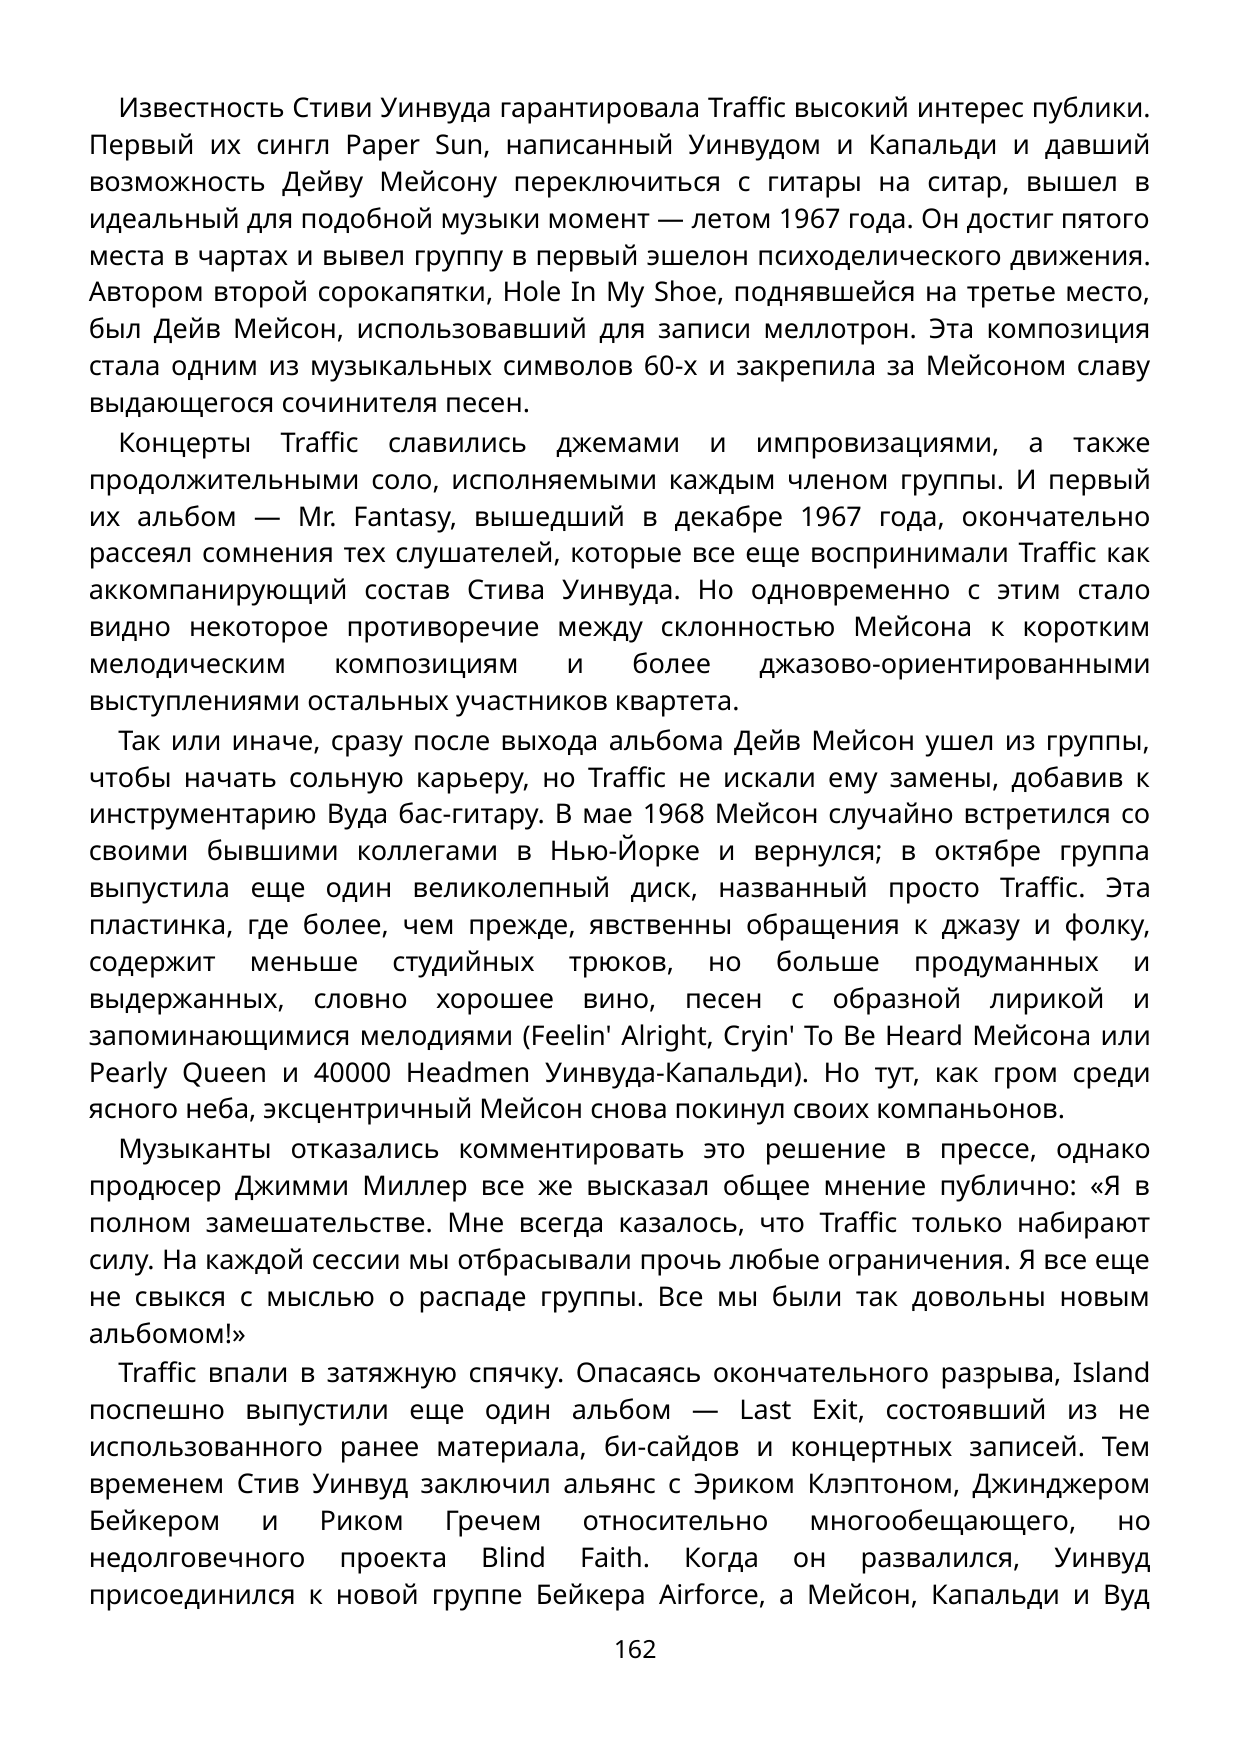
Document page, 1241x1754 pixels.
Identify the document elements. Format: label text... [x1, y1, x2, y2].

text Известность Стиви Уинвуда гарантировала Traffic высокий интерес публики. Первый их сингл Paper Sun, написанный Уинвудом и Капальди и давший возможность Дейву Мейсону переключиться с гитары на ситар, вышел в идеальный для подобной музыки момент — летом 1967 года. Он достиг пятого места в чартах и вывел группу в первый эшелон психоделического движения. Автором второй сорокапятки, Hole In My Shoe, поднявшейся на третье место, был Дейв Мейсон, использовавший для записи меллотрон. Эта композиция стала одним из музыкальных символов 60-х и закрепила за Мейсоном славу выдающегося сочинителя песен. [88, 88, 1152, 420]
text Так или иначе, сразу после выхода альбома Дейв Мейсон ушел из группы, чтобы начать сольную карьеру, но Traffic не искали ему замены, добавив к инструментарию Вуда бас-гитару. В мае 1968 Мейсон случайно встретился со своими бывшими коллегами в Нью-Йорке и вернулся; в октябре группа выпустила еще один великолепный диск, названный просто Traffic. Эта пластинка, где более, чем прежде, явственны обращения к джазу и фолку, содержит меньше студийных трюков, но больше продуманных и выдержанных, словно хорошее вино, песен с образной лирикой и запоминающимися мелодиями (Feelin' Alright, Cryin' To Be Heard Мейсона или Pearly Queen и 40000 Headmen Уинвуда-Капальди). Но тут, как гром среди ясного неба, эксцентричный Мейсон снова покинул своих компаньонов. [88, 721, 1152, 1127]
text Traffic впали в затяжную спячку. Опасаясь окончательного разрыва, Island поспешно выпустили еще один альбом — Last Exit, состоявший из не использованного ранее материала, би-сайдов и концертных записей. Тем временем Стив Уинвуд заключил альянс с Эриком Клэптоном, Джинджером Бейкером и Риком Гречем относительно многообещающего, но недолговечного проекта Blind Faith. Когда он развалился, Уинвуд присоединился к новой группе Бейкера Airforce, а Мейсон, Капальди и Вуд [88, 1354, 1152, 1612]
text Концерты Traffic славились джемами и импровизациями, а также продолжительными соло, исполняемыми каждым членом группы. И первый их альбом — Mr. Fantasy, вышедший в декабре 1967 года, окончательно рассеял сомнения тех слушателей, которые все еще воспринимали Traffic как аккомпанирующий состав Стива Уинвуда. Но одновременно с этим стало видно некоторое противоречие между склонностью Мейсона к коротким мелодическим композициям и более джазово-ориентированными выступлениями остальных участников квартета. [88, 423, 1152, 718]
text Музыканты отказались комментировать это решение в прессе, однако продюсер Джимми Миллер все же высказал общее мнение публично: «Я в полном замешательстве. Мне всегда казалось, что Traffic только набирают силу. На каждой сессии мы отбрасывали прочь любые ограничения. Я все еще не свыкся с мыслью о распаде группы. Все мы были так довольны новым альбомом!» [88, 1130, 1152, 1351]
